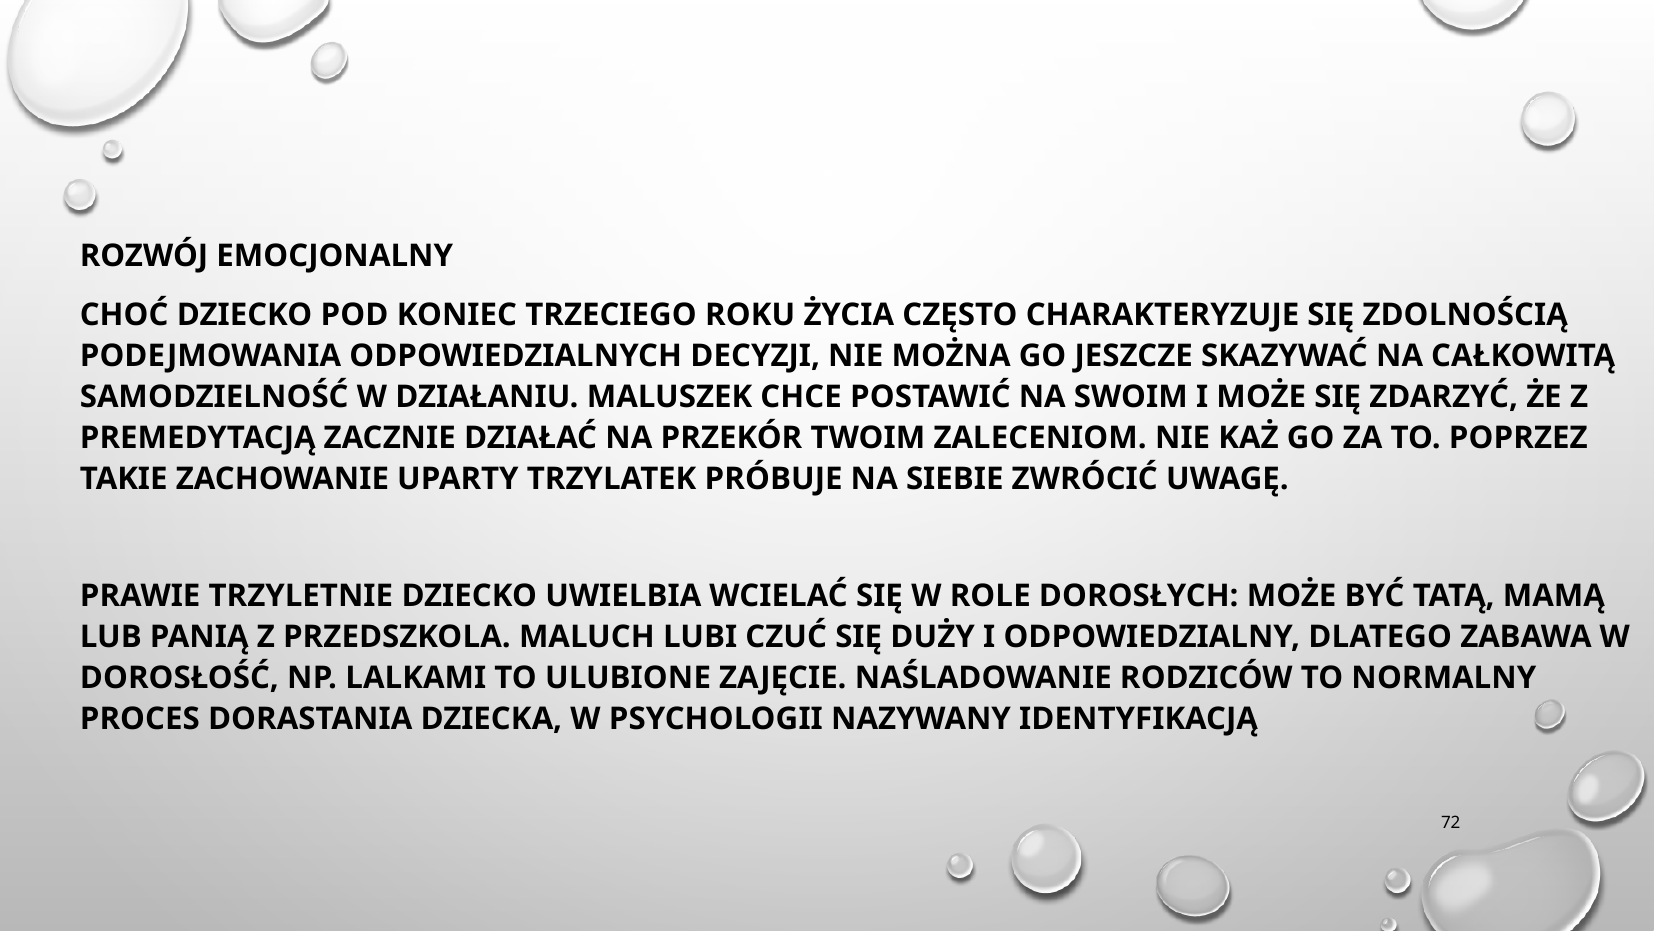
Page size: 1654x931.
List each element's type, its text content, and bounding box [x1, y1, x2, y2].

text_box [1426, 798, 1530, 848]
list Rozwój emocjonalny Choć dziecko pod koniec trzeciego roku życia często charakteryzuje się zdolnością podejmowania odpowiedzialnych decyzji, nie można go jeszcze skazywać na całkowitą samodzielność w działaniu. Maluszek chce postawić na swoim i może się zdarzyć, że z premedytacją zacznie działać na przekór twoim zaleceniom. Nie każ go za to. Poprzez takie zachowanie uparty trzylatek próbuje na siebie zwrócić uwagę. Prawie trzyletnie dziecko uwielbia wcielać się w role dorosłych: może być tatą, mamą lub panią z przedszkola. Maluch lubi czuć się duży i odpowiedzialny, dlatego zabawa w dorosłość, np. lalkami to ulubione zajęcie. Naśladowanie rodziców to normalny proces dorastania dziecka, w psychologii nazywany identyfikacją [64, 224, 1654, 764]
